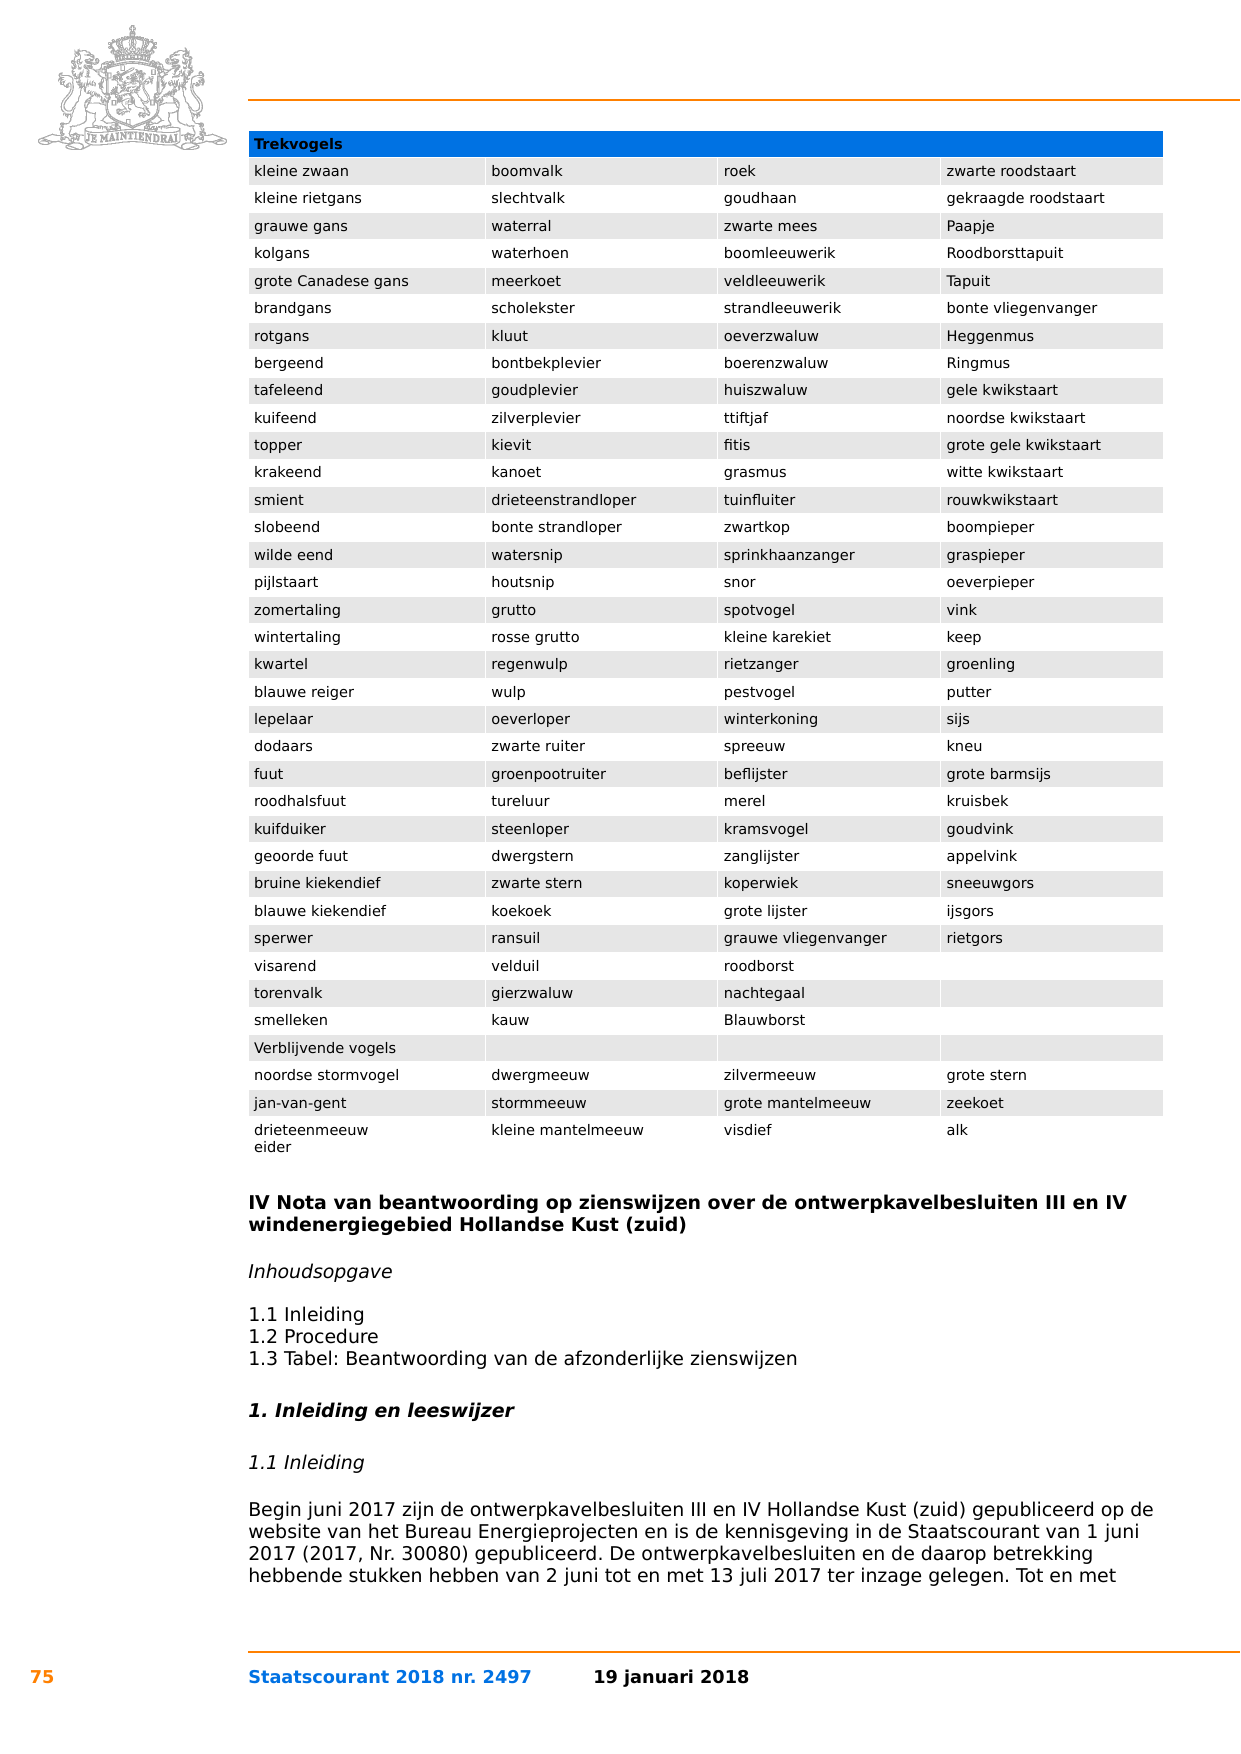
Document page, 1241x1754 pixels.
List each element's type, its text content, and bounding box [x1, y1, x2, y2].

text Begin juni 2017 zijn de ontwerpkavelbesluiten III en IV Hollandse Kust (zuid) gepubliceerd op de website van het Bureau Energieprojecten en is de kennisgeving in de Staatscourant van 1 juni 2017 (2017, Nr. 30080) gepubliceerd. De ontwerpkavelbesluiten en de daarop betrekking hebbende stukken hebben van 2 juni tot en met 13 juli 2017 ter inzage gelegen. Tot en met [248, 1499, 1163, 1587]
table_cell bontbekplevier [486, 350, 717, 376]
table_cell boerenzwaluw [718, 350, 940, 376]
table_cell nachtegaal [718, 980, 940, 1007]
table_cell kwartel [249, 651, 485, 678]
table_cell ransuil [486, 925, 717, 952]
table_cell kievit [486, 432, 717, 459]
table_cell kluut [486, 323, 717, 349]
table_cell appelvink [941, 843, 1163, 869]
table_cell winterkoning [718, 706, 940, 733]
table_cell fuut [249, 761, 485, 787]
table_cell roodborst [718, 953, 940, 979]
table_cell Tapuit [941, 268, 1163, 294]
table_cell fitis [718, 432, 940, 459]
table_cell bergeend [249, 350, 485, 376]
table_cell meerkoet [486, 268, 717, 294]
table_cell zomertaling [249, 597, 485, 623]
table_cell grasmus [718, 460, 940, 486]
table_cell smient [249, 487, 485, 513]
table_cell zilverplevier [486, 405, 717, 431]
table_cell Verblijvende vogels [249, 1035, 485, 1061]
table_cell grote barmsijs [941, 761, 1163, 787]
table_cell topper [249, 432, 485, 459]
table_cell spreeuw [718, 734, 940, 760]
table_cell koekoek [486, 898, 717, 924]
table_cell bonte strandloper [486, 515, 717, 541]
table_cell kauw [486, 1008, 717, 1034]
table_cell blauwe kiekendief [249, 898, 485, 924]
table_cell rouwkwikstaart [941, 487, 1163, 513]
table_cell slobeend [249, 515, 485, 541]
table_cell steenloper [486, 816, 717, 842]
table_cell kanoet [486, 460, 717, 486]
table_cell tafeleend [249, 378, 485, 404]
table_cell [941, 953, 1163, 979]
table_cell watersnip [486, 542, 717, 568]
table_cell goudhaan [718, 186, 940, 212]
table_cell merel [718, 789, 940, 815]
table_cell dwergmeeuw [486, 1063, 717, 1089]
table_cell pestvogel [718, 679, 940, 705]
table_cell roek [718, 158, 940, 185]
table_cell huiszwaluw [718, 378, 940, 404]
table_cell Roodborsttapuit [941, 241, 1163, 267]
table_cell grauwe gans [249, 213, 485, 239]
table_cell kramsvogel [718, 816, 940, 842]
table_cell krakeend [249, 460, 485, 486]
table_cell slechtvalk [486, 186, 717, 212]
table_cell [718, 1035, 940, 1061]
table_cell kneu [941, 734, 1163, 760]
table_cell torenvalk [249, 980, 485, 1007]
table_cell tuinfluiter [718, 487, 940, 513]
table_cell visdief [718, 1117, 940, 1161]
table_cell ijsgors [941, 898, 1163, 924]
table_cell sijs [941, 706, 1163, 733]
table_cell roodhalsfuut [249, 789, 485, 815]
table_cell zwarte roodstaart [941, 158, 1163, 185]
subtitle 1. Inleiding en leeswijzer [248, 1400, 1163, 1422]
table_cell beflijster [718, 761, 940, 787]
table_cell boompieper [941, 515, 1163, 541]
table_cell houtsnip [486, 569, 717, 596]
table_cell scholekster [486, 295, 717, 322]
subtitle IV Nota van beantwoording op zienswijzen over de ontwerpkavelbesluiten III en IV windenergiegebied Hollandse Kust (zuid) [248, 1192, 1163, 1236]
table_cell wulp [486, 679, 717, 705]
table_cell velduil [486, 953, 717, 979]
table_cell kleine mantelmeeuw [486, 1117, 717, 1161]
table_cell kleine zwaan [249, 158, 485, 185]
table_cell grote lijster [718, 898, 940, 924]
table_cell zwartkop [718, 515, 940, 541]
table_cell Heggenmus [941, 323, 1163, 349]
table_cell koperwiek [718, 871, 940, 897]
table_cell sneeuwgors [941, 871, 1163, 897]
table_cell kleine karekiet [718, 624, 940, 650]
table_cell kolgans [249, 241, 485, 267]
table_cell gekraagde roodstaart [941, 186, 1163, 212]
table_cell groenpootruiter [486, 761, 717, 787]
table_cell kuifeend [249, 405, 485, 431]
table_cell kuifduiker [249, 816, 485, 842]
table_cell geoorde fuut [249, 843, 485, 869]
table_cell waterhoen [486, 241, 717, 267]
table_cell grote gele kwikstaart [941, 432, 1163, 459]
table_cell dodaars [249, 734, 485, 760]
table_cell veldleeuwerik [718, 268, 940, 294]
table_cell Paapje [941, 213, 1163, 239]
table_cell [486, 1035, 717, 1061]
table_cell boomleeuwerik [718, 241, 940, 267]
table_cell zwarte stern [486, 871, 717, 897]
table_cell zwarte mees [718, 213, 940, 239]
table_cell [941, 1008, 1163, 1034]
table_cell bruine kiekendief [249, 871, 485, 897]
table_cell zwarte ruiter [486, 734, 717, 760]
table_cell grutto [486, 597, 717, 623]
table_cell wilde eend [249, 542, 485, 568]
table_cell bonte vliegenvanger [941, 295, 1163, 322]
table_cell groenling [941, 651, 1163, 678]
text 1.2 Procedure [248, 1326, 1163, 1348]
text 1.1 Inleiding [248, 1304, 1163, 1326]
text 1.3 Tabel: Beantwoording van de afzonderlijke zienswijzen [248, 1348, 1163, 1370]
table_cell strandleeuwerik [718, 295, 940, 322]
table_cell stormmeeuw [486, 1090, 717, 1116]
picture [38, 25, 227, 150]
table_cell noordse stormvogel [249, 1063, 485, 1089]
table_cell lepelaar [249, 706, 485, 733]
table_cell waterral [486, 213, 717, 239]
table_cell oeverloper [486, 706, 717, 733]
table_cell witte kwikstaart [941, 460, 1163, 486]
table_cell vink [941, 597, 1163, 623]
table_cell rotgans [249, 323, 485, 349]
table_cell goudvink [941, 816, 1163, 842]
table_cell zilvermeeuw [718, 1063, 940, 1089]
table_cell pijlstaart [249, 569, 485, 596]
table_cell noordse kwikstaart [941, 405, 1163, 431]
table_cell boomvalk [486, 158, 717, 185]
table_cell goudplevier [486, 378, 717, 404]
table_cell oeverzwaluw [718, 323, 940, 349]
table_cell gele kwikstaart [941, 378, 1163, 404]
table_cell dwergstern [486, 843, 717, 869]
table_cell drieteenstrandloper [486, 487, 717, 513]
table_cell Ringmus [941, 350, 1163, 376]
table_cell grauwe vliegenvanger [718, 925, 940, 952]
table_cell sperwer [249, 925, 485, 952]
table_cell [941, 1035, 1163, 1061]
table_cell alk [941, 1117, 1163, 1161]
table_cell zeekoet [941, 1090, 1163, 1116]
table_cell jan-van-gent [249, 1090, 485, 1116]
table_cell Blauwborst [718, 1008, 940, 1034]
table_cell kleine rietgans [249, 186, 485, 212]
subtitle 1.1 Inleiding [248, 1452, 1163, 1474]
table_cell sprinkhaanzanger [718, 542, 940, 568]
table_cell rietzanger [718, 651, 940, 678]
table_header Trekvogels [249, 131, 1163, 157]
table_cell gierzwaluw [486, 980, 717, 1007]
table_cell grote stern [941, 1063, 1163, 1089]
table_cell oeverpieper [941, 569, 1163, 596]
text Inhoudsopgave [248, 1261, 1163, 1282]
table_cell wintertaling [249, 624, 485, 650]
table_cell regenwulp [486, 651, 717, 678]
table_cell snor [718, 569, 940, 596]
table_cell drieteenmeeuw eider [249, 1117, 485, 1161]
table_cell smelleken [249, 1008, 485, 1034]
table_cell putter [941, 679, 1163, 705]
table_cell spotvogel [718, 597, 940, 623]
table_cell rietgors [941, 925, 1163, 952]
table_cell keep [941, 624, 1163, 650]
table_cell brandgans [249, 295, 485, 322]
table_cell kruisbek [941, 789, 1163, 815]
table_cell grote mantelmeeuw [718, 1090, 940, 1116]
table_cell ttiftjaf [718, 405, 940, 431]
table_cell rosse grutto [486, 624, 717, 650]
table_cell graspieper [941, 542, 1163, 568]
table_cell zanglijster [718, 843, 940, 869]
table_cell grote Canadese gans [249, 268, 485, 294]
table_cell blauwe reiger [249, 679, 485, 705]
table_cell [941, 980, 1163, 1007]
table_cell tureluur [486, 789, 717, 815]
table_cell visarend [249, 953, 485, 979]
